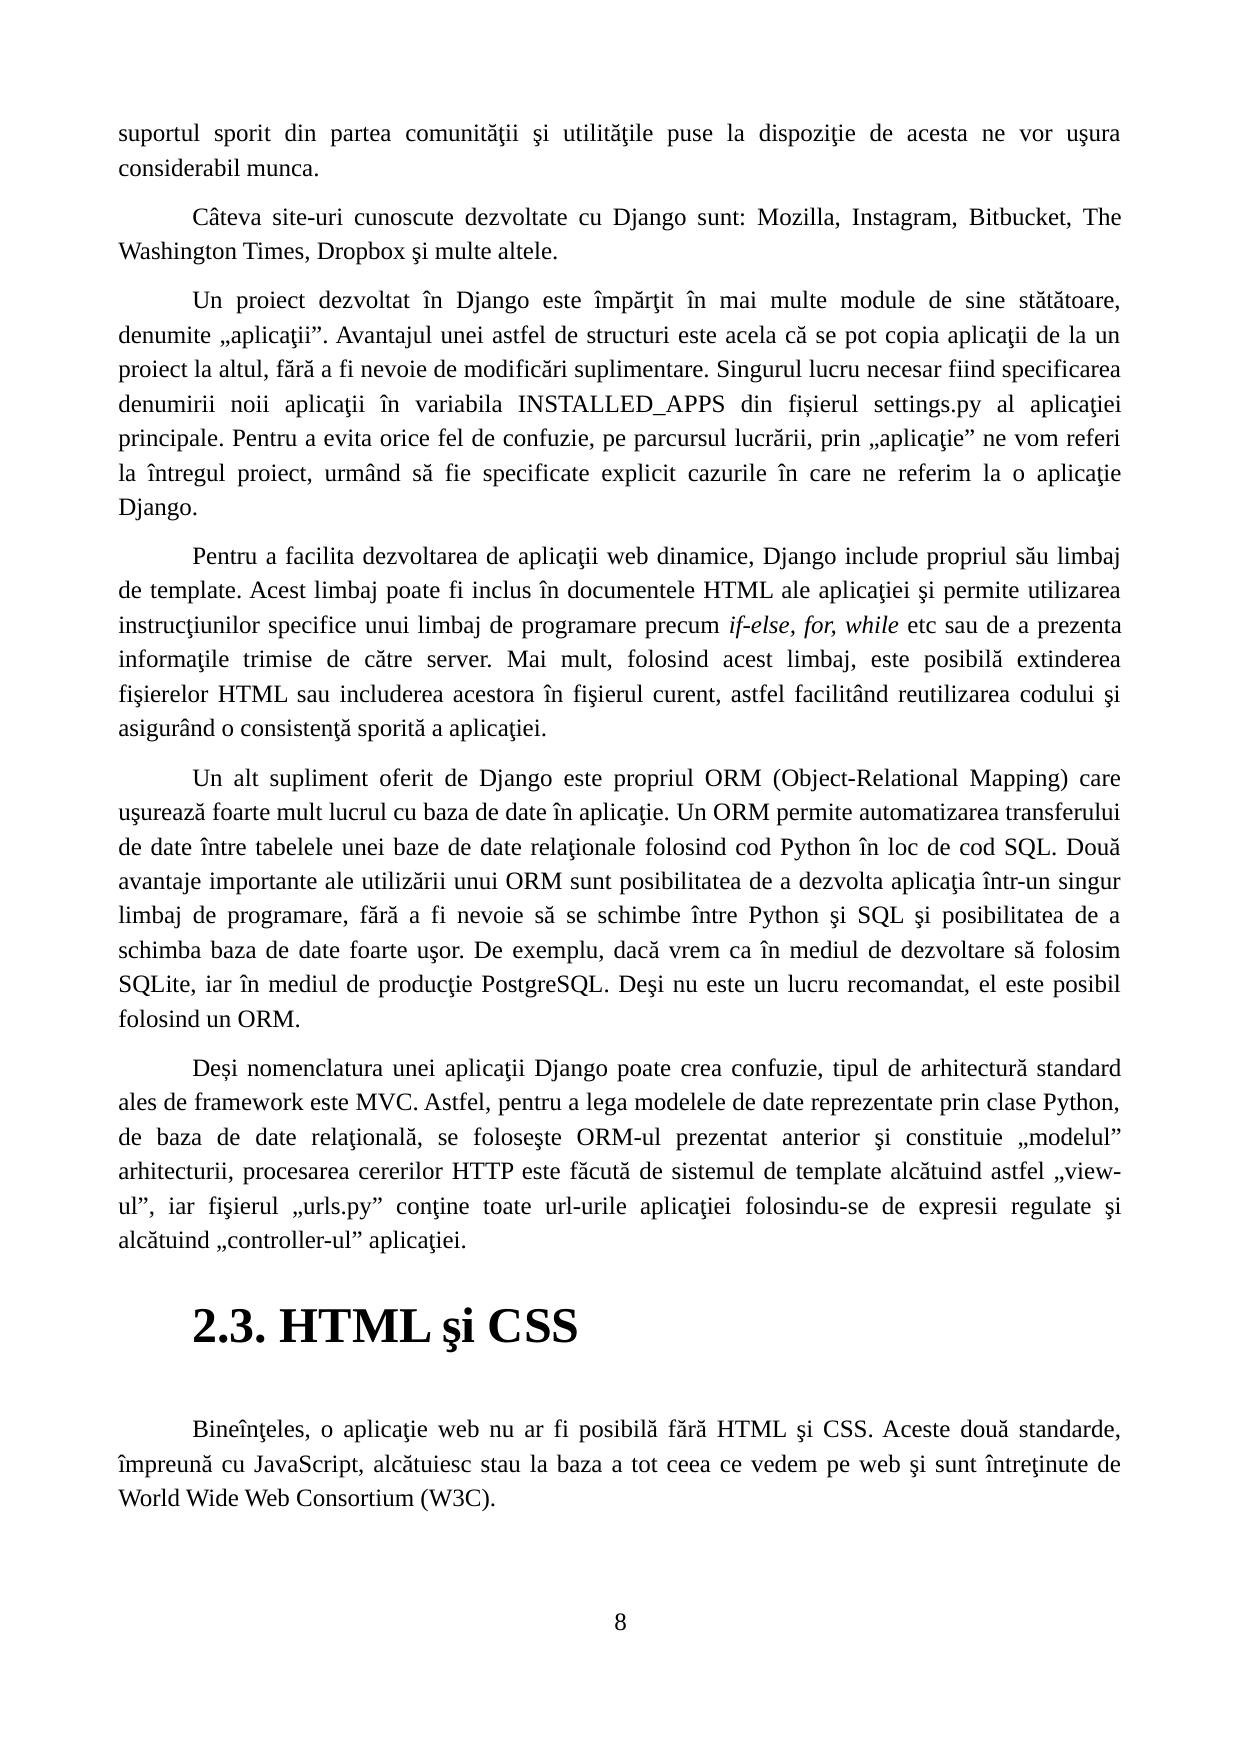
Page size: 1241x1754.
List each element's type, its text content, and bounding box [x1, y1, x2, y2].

subtitle 2.3. HTML şi CSS [118, 1295, 1122, 1353]
text Bineînţeles, o aplicaţie web nu ar fi posibilă fără HTML şi CSS. Aceste două standarde, împreună cu JavaScript, alcătuiesc stau la baza a tot ceea ce vedem pe web şi sunt întreţinute de World Wide Web Consortium (W3C). [118, 1414, 1122, 1512]
text Câteva site-uri cunoscute dezvoltate cu Django sunt: Mozilla, Instagram, Bitbucket, The Washington Times, Dropbox şi multe altele. [118, 202, 1122, 265]
text Un alt supliment oferit de Django este propriul ORM (Object-Relational Mapping) care uşurează foarte mult lucrul cu baza de date în aplicaţie. Un ORM permite automatizarea transferului de date între tabelele unei baze de date relaţionale folosind cod Python în loc de cod SQL. Două avantaje importante ale utilizării unui ORM sunt posibilitatea de a dezvolta aplicaţia într-un singur limbaj de programare, fără a fi nevoie să se schimbe între Python şi SQL şi posibilitatea de a schimba baza de date foarte uşor. De exemplu, dacă vrem ca în mediul de dezvoltare să folosim SQLite, iar în mediul de producţie PostgreSQL. Deşi nu este un lucru recomandat, el este posibil folosind un ORM. [118, 763, 1122, 1033]
text Pentru a facilita dezvoltarea de aplicaţii web dinamice, Django include propriul său limbaj de template. Acest limbaj poate fi inclus în documentele HTML ale aplicaţiei şi permite utilizarea instrucţiunilor specifice unui limbaj de programare precum if-else, for, while etc sau de a prezenta informaţile trimise de către server. Mai mult, folosind acest limbaj, este posibilă extinderea fişierelor HTML sau includerea acestora în fişierul curent, astfel facilitând reutilizarea codului şi asigurând o consistenţă sporită a aplicaţiei. [118, 541, 1122, 742]
text suportul sporit din partea comunităţii şi utilităţile puse la dispoziţie de acesta ne vor uşura considerabil munca. [118, 118, 1122, 181]
text Un proiect dezvoltat în Django este împărţit în mai multe module de sine stătătoare, denumite „aplicaţii”. Avantajul unei astfel de structuri este acela că se pot copia aplicaţii de la un proiect la altul, fără a fi nevoie de modificări suplimentare. Singurul lucru necesar fiind specificarea denumirii noii aplicaţii în variabila INSTALLED_APPS din fișierul settings.py al aplicaţiei principale. Pentru a evita orice fel de confuzie, pe parcursul lucrării, prin „aplicaţie” ne vom referi la întregul proiect, urmând să fie specificate explicit cazurile în care ne referim la o aplicaţie Django. [118, 285, 1122, 521]
text Deși nomenclatura unei aplicaţii Django poate crea confuzie, tipul de arhitectură standard ales de framework este MVC. Astfel, pentru a lega modelele de date reprezentate prin clase Python, de baza de date relaţională, se foloseşte ORM-ul prezentat anterior şi constituie „modelul” arhitecturii, procesarea cererilor HTTP este făcută de sistemul de template alcătuind astfel „view-ul”, iar fişierul „urls.py” conţine toate url-urile aplicaţiei folosindu-se de expresii regulate şi alcătuind „controller-ul” aplicaţiei. [118, 1053, 1122, 1254]
